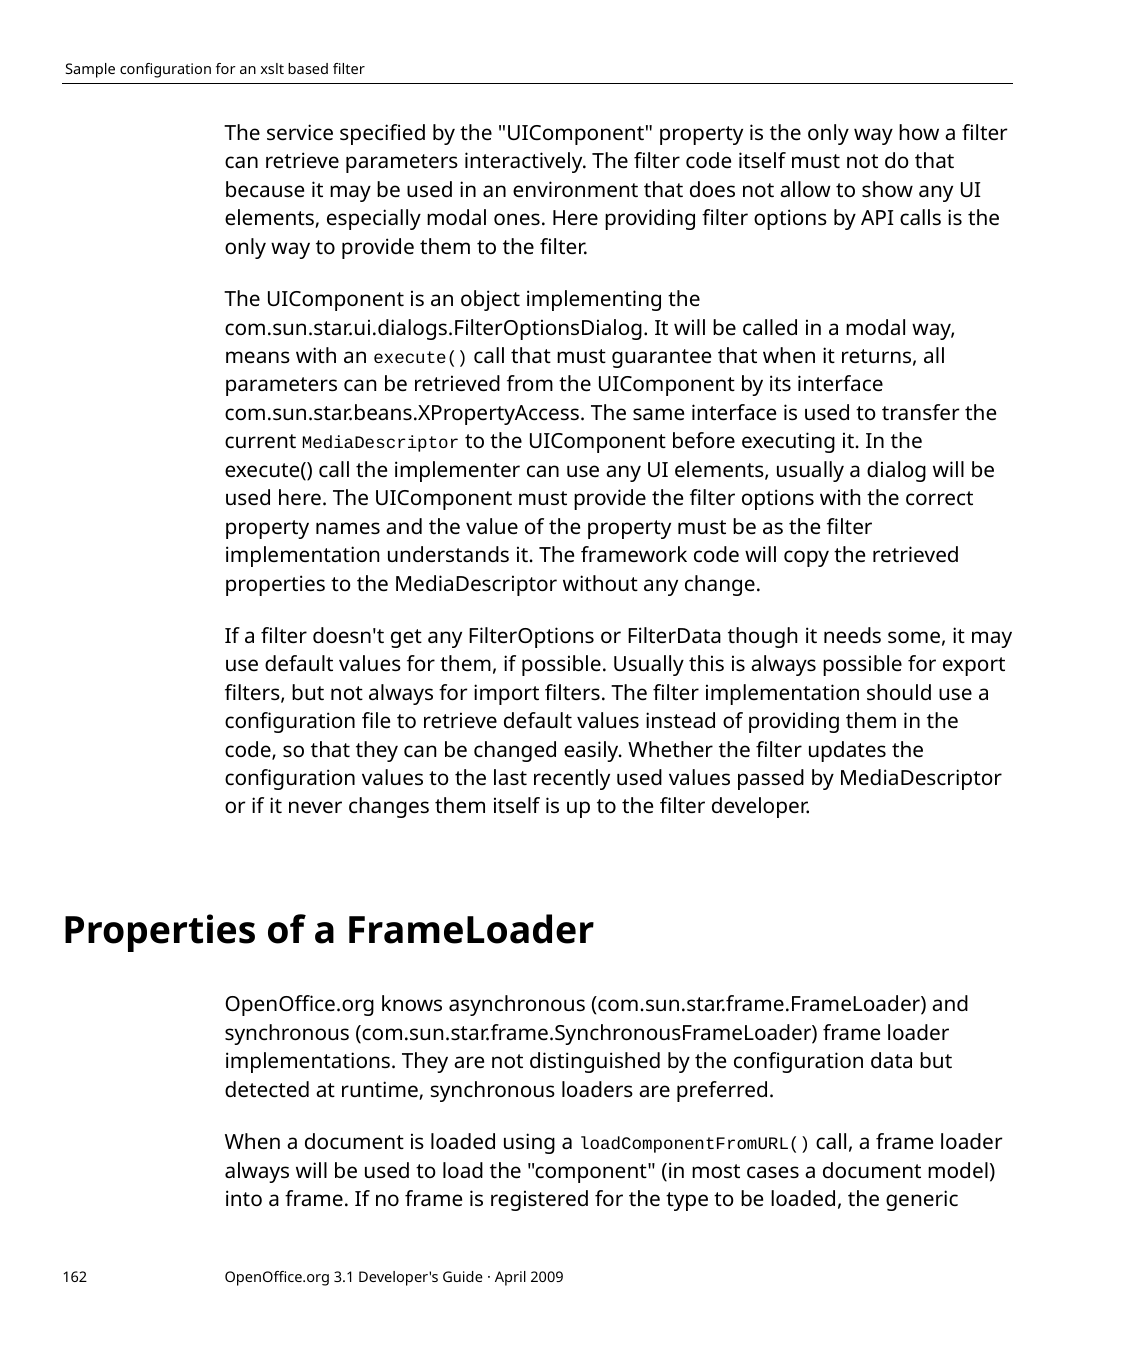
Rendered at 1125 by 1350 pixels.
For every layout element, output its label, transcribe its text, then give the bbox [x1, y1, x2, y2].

text The UIComponent is an object implementing the com.sun.star.ui.dialogs.FilterOptionsDialog. It will be called in a modal way, means with an execute() call that must guarantee that when it returns, all parameters can be retrieved from the UIComponent by its interface com.sun.star.beans.XPropertyAccess. The same interface is used to transfer the current MediaDescriptor to the UIComponent before executing it. In the execute() call the implementer can use any UI elements, usually a dialog will be used here. The UIComponent must provide the filter options with the correct property names and the value of the property must be as the filter implementation understands it. The framework code will copy the retrieved properties to the MediaDescriptor without any change. [224, 284, 1013, 597]
subtitle Properties of a FrameLoader [62, 903, 1013, 954]
text If a filter doesn't get any FilterOptions or FilterData though it needs some, it may use default values for them, if possible. Usually this is always possible for export filters, but not always for import filters. The filter implementation should use a configuration file to retrieve default values instead of providing them in the code, so that they can be changed easily. Whether the filter updates the configuration values to the last recently used values passed by MediaDescriptor or if it never changes them itself is up to the filter developer. [224, 621, 1013, 820]
text The service specified by the "UIComponent" property is the only way how a filter can retrieve parameters interactively. The filter code itself must not do that because it may be used in an environment that does not allow to show any UI elements, especially modal ones. Here providing filter options by API calls is the only way to provide them to the filter. [224, 118, 1013, 260]
text OpenOffice.org knows asynchronous (com.sun.star.frame.FrameLoader) and synchronous (com.sun.star.frame.SynchronousFrameLoader) frame loader implementations. They are not distinguished by the configuration data but detected at runtime, synchronous loaders are preferred. [224, 989, 1013, 1103]
text When a document is loaded using a loadComponentFromURL() call, a frame loader always will be used to load the "component" (in most cases a document model) into a frame. If no frame is registered for the type to be loaded, the generic [224, 1127, 1013, 1213]
